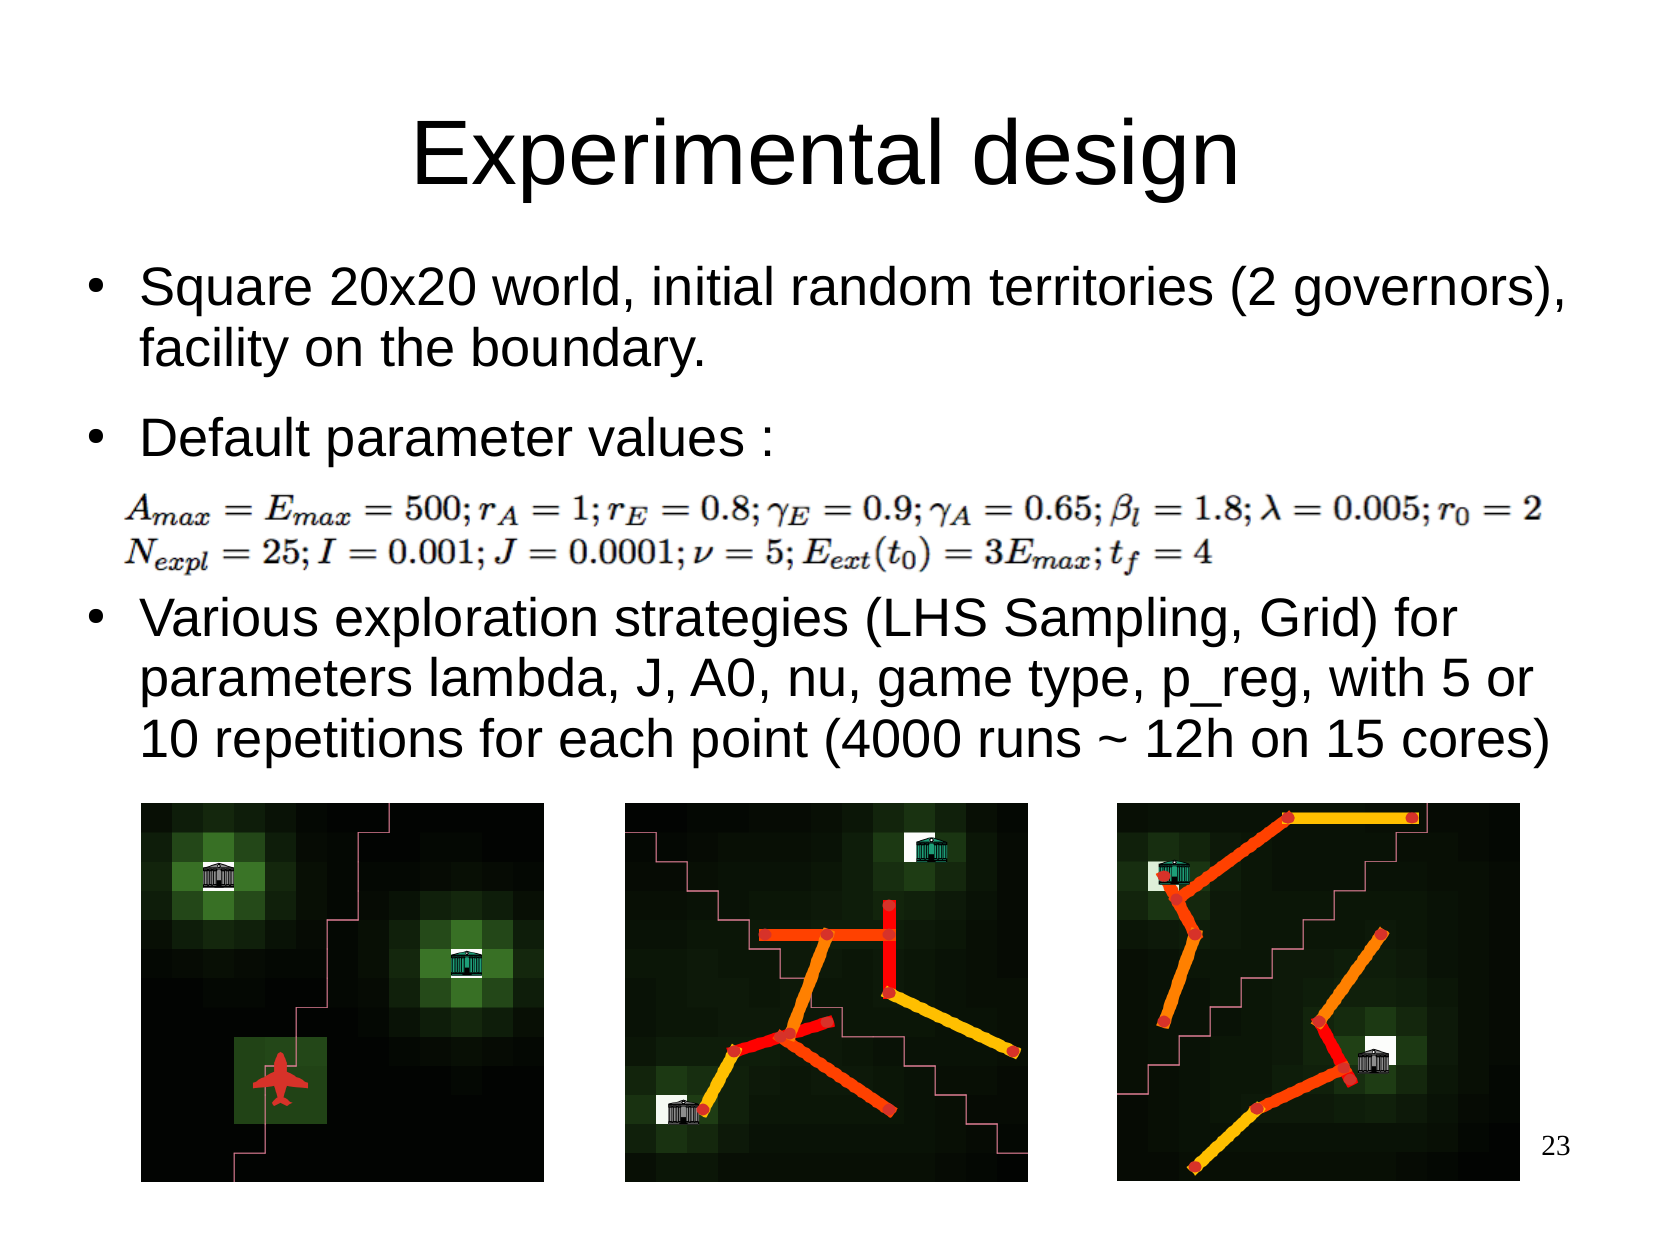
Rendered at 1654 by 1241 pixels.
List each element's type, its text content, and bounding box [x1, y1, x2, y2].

title Experimental design [82, 49, 1571, 256]
list Square 20x20 world, initial random territories (2 governors), facility on the boundary. Default parameter values : Various exploration strategies (LHS Sampling, Grid) for parameters lambda, J, A0, nu, game type, p_reg, with 5 or 10 repetitions for each point (4000 runs ~ 12h on 15 cores) [68, 256, 1595, 544]
picture [625, 803, 1028, 1182]
picture [1117, 803, 1520, 1182]
picture [95, 472, 1571, 588]
picture [141, 803, 544, 1182]
